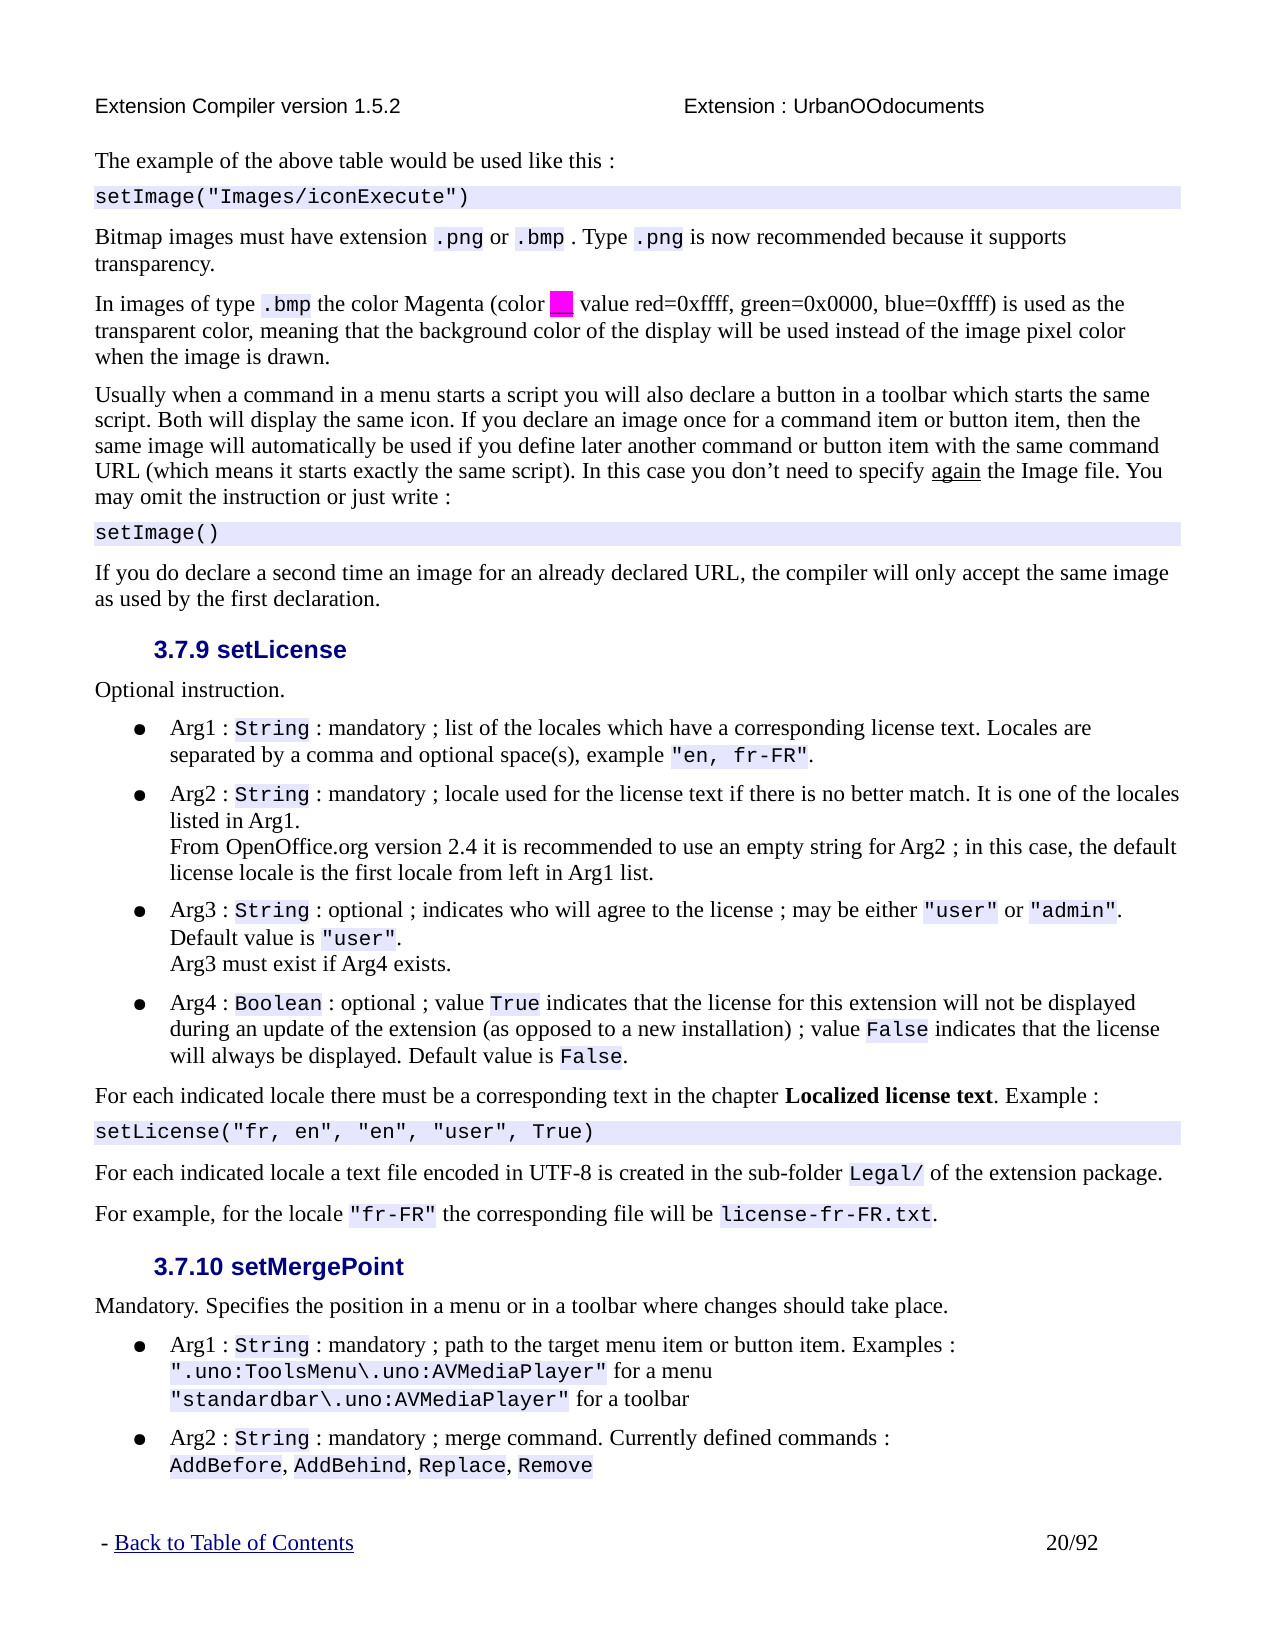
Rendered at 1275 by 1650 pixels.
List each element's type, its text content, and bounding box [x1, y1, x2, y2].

list Arg4 : Boolean : optional ; value True indicates that the license for this extension will not be displayed during an update of the extension (as opposed to a new installation) ; value False indicates that the license will always be displayed. Default value is False. [132, 989, 1181, 1070]
text Usually when a command in a menu starts a script you will also declare a button in a toolbar which starts the same script. Both will display the same icon. If you declare an image once for a command item or button item, then the same image will automatically be used if you define later another command or button item with the same command URL (which means it starts exactly the same script). In this case you don’t need to specify again the Image file. You may omit the instruction or just write : [94, 382, 1181, 509]
list Arg1 : String : mandatory ; list of the locales which have a corresponding license text. Locales are separated by a comma and optional space(s), example "en, fr-FR". [132, 715, 1181, 769]
text Mandatory. Specifies the position in a menu or in a toolbar where changes should take place. [94, 1293, 1181, 1319]
list Arg3 : String : optional ; indicates who will agree to the license ; may be either "user" or "admin". Default value is "user". Arg3 must exist if Arg4 exists. [132, 897, 1181, 977]
text For each indicated locale there must be a corresponding text in the chapter Localized license text. Example : [94, 1083, 1181, 1108]
text For example, for the locale "fr-FR" the corresponding file will be license-fr-FR.txt. [94, 1201, 1181, 1228]
subtitle setLicense [153, 636, 1181, 664]
list Arg2 : String : mandatory ; locale used for the license text if there is no better match. It is one of the locales listed in Arg1. From OpenOffice.org version 2.4 it is recommended to use an empty string for Arg2 ; in this case, the default license locale is the first locale from left in Arg1 list. [132, 781, 1181, 885]
list Arg2 : String : mandatory ; merge command. Currently defined commands : AddBefore, AddBehind, Replace, Remove [132, 1425, 1181, 1479]
text setLicense("fr, en", "en", "user", True) [94, 1121, 1181, 1145]
text setImage("Images/iconExecute") [94, 186, 1181, 209]
text In images of type .bmp the color Magenta (color __ value red=0xffff, green=0x0000, blue=0xffff) is used as the transparent color, meaning that the background color of the display will be used instead of the image pixel color when the image is drawn. [94, 291, 1181, 369]
text Bitmap images must have extension .png or .bmp . Type .png is now recommended because it supports transparency. [94, 224, 1181, 277]
text setImage() [94, 522, 1181, 546]
subtitle setMergePoint [153, 1253, 1181, 1281]
text The example of the above table would be used like this : [94, 147, 1181, 173]
list Arg1 : String : mandatory ; path to the target menu item or button item. Examples : ".uno:ToolsMenu\.uno:AVMediaPlayer" for a menu "standardbar\.uno:AVMediaPlayer" for a toolbar [132, 1331, 1181, 1412]
text For each indicated locale a text file encoded in UTF-8 is created in the sub-folder Legal/ of the extension package. [94, 1159, 1181, 1186]
text Optional instruction. [94, 677, 1181, 702]
text If you do declare a second time an image for an already declared URL, the compiler will only accept the same image as used by the first declaration. [94, 560, 1181, 611]
